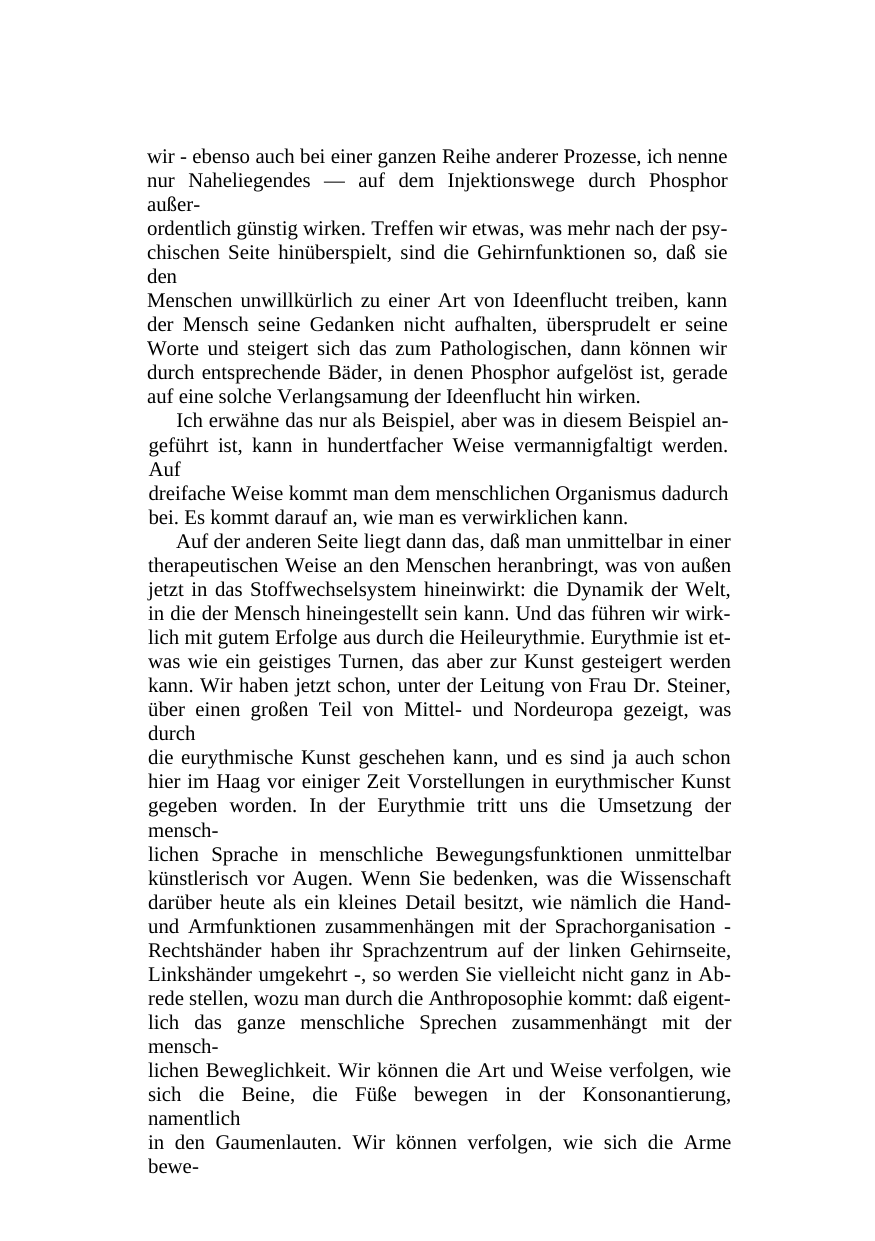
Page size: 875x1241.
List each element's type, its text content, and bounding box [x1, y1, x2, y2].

text wir - ebenso auch bei einer ganzen Reihe anderer Prozesse, ich nenne nur Naheliegendes — auf dem Injektionswege durch Phosphor außer- ordentlich günstig wirken. Treffen wir etwas, was mehr nach der psy- chischen Seite hinüberspielt, sind die Gehirnfunktionen so, daß sie den Menschen unwillkürlich zu einer Art von Ideenflucht treiben, kann der Mensch seine Gedanken nicht aufhalten, übersprudelt er seine Worte und steigert sich das zum Pathologischen, dann können wir durch entsprechende Bäder, in denen Phosphor aufgelöst ist, gerade auf eine solche Verlangsamung der Ideenflucht hin wirken. [147, 144, 728, 408]
text Ich erwähne das nur als Beispiel, aber was in diesem Beispiel an- geführt ist, kann in hundertfacher Weise vermannigfaltigt werden. Auf dreifache Weise kommt man dem menschlichen Organismus dadurch bei. Es kommt darauf an, wie man es verwirklichen kann. [148, 408, 729, 529]
text Auf der anderen Seite liegt dann das, daß man unmittelbar in einer therapeutischen Weise an den Menschen heranbringt, was von außen jetzt in das Stoffwechselsystem hineinwirkt: die Dynamik der Welt, in die der Mensch hineingestellt sein kann. Und das führen wir wirk- lich mit gutem Erfolge aus durch die Heileurythmie. Eurythmie ist et- was wie ein geistiges Turnen, das aber zur Kunst gesteigert werden kann. Wir haben jetzt schon, unter der Leitung von Frau Dr. Steiner, über einen großen Teil von Mittel- und Nordeuropa gezeigt, was durch die eurythmische Kunst geschehen kann, und es sind ja auch schon hier im Haag vor einiger Zeit Vorstellungen in eurythmischer Kunst gegeben worden. In der Eurythmie tritt uns die Umsetzung der mensch- lichen Sprache in menschliche Bewegungsfunktionen unmittelbar künstlerisch vor Augen. Wenn Sie bedenken, was die Wissenschaft darüber heute als ein kleines Detail besitzt, wie nämlich die Hand- und Armfunktionen zusammenhängen mit der Sprachorganisation - Rechtshänder haben ihr Sprachzentrum auf der linken Gehirnseite, Linkshänder umgekehrt -, so werden Sie vielleicht nicht ganz in Ab- rede stellen, wozu man durch die Anthroposophie kommt: daß eigent- lich das ganze menschliche Sprechen zusammenhängt mit der mensch- lichen Beweglichkeit. Wir können die Art und Weise verfolgen, wie sich die Beine, die Füße bewegen in der Konsonantierung, namentlich in den Gaumenlauten. Wir können verfolgen, wie sich die Arme bewe- [148, 529, 732, 1178]
